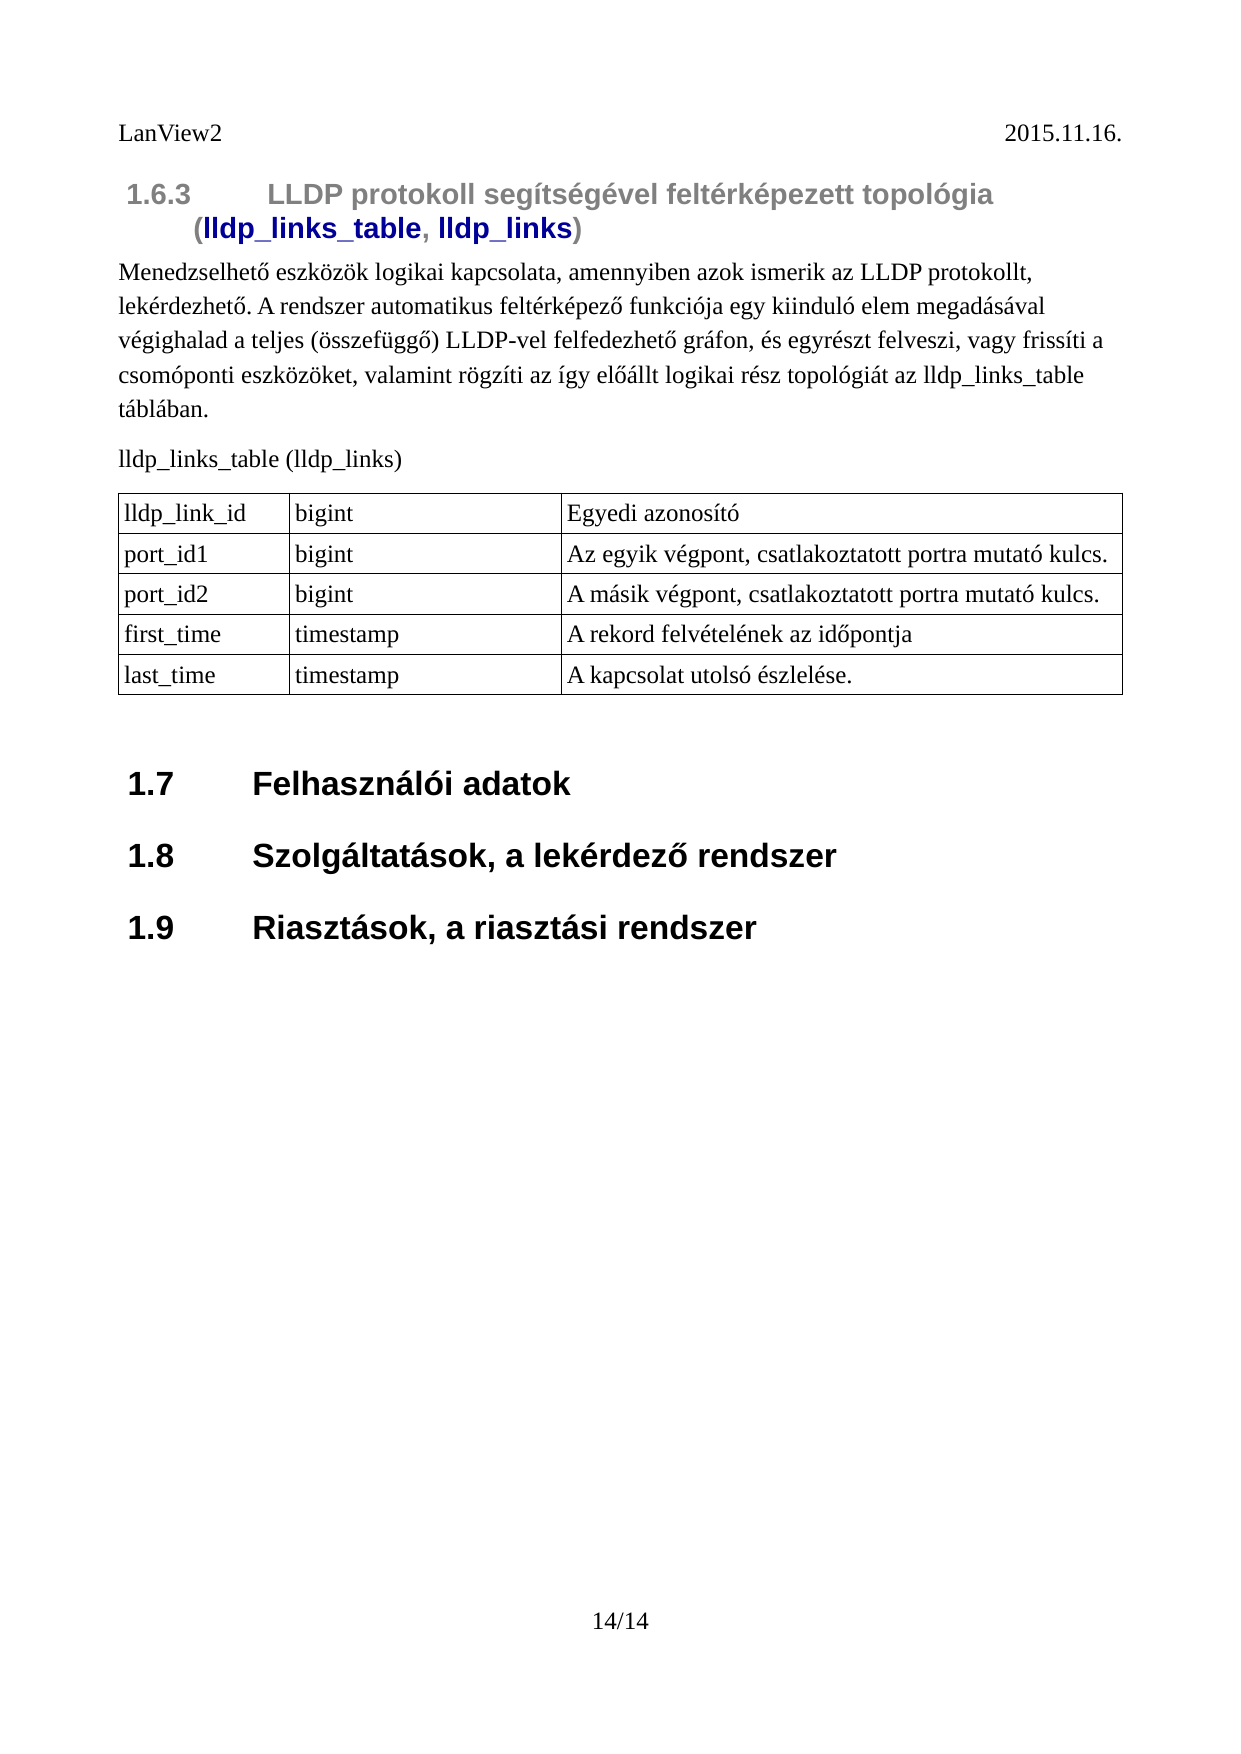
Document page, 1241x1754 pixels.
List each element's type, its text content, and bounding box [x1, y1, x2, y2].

text lldp_links_table (lldp_links) [118, 444, 1122, 472]
table_cell bigint [290, 534, 561, 573]
text Menedzselhető eszközök logikai kapcsolata, amennyiben azok ismerik az LLDP protokollt, lekérdezhető. A rendszer automatikus feltérképező funkciója egy kiinduló elem megadásával végighalad a teljes (összefüggő) LLDP-vel felfedezhető gráfon, és egyrészt felveszi, vagy frissíti a csomóponti eszközöket, valamint rögzíti az így előállt logikai rész topológiát az lldp_links_table táblában. [118, 257, 1122, 423]
table_header lldp_link_id [119, 494, 289, 533]
subtitle LLDP protokoll segítségével feltérképezett topológia (lldp_links_table, lldp_links) [118, 177, 1122, 244]
subtitle Szolgáltatások, a lekérdező rendszer [118, 836, 1122, 875]
table_cell A rekord felvételének az időpontja [562, 615, 1122, 654]
table_cell port_id1 [119, 534, 289, 573]
table_header Egyedi azonosító [562, 494, 1122, 533]
table_cell timestamp [290, 615, 561, 654]
table_cell bigint [290, 574, 561, 614]
table_cell A másik végpont, csatlakoztatott portra mutató kulcs. [562, 574, 1122, 614]
table_cell timestamp [290, 655, 561, 694]
subtitle Riasztások, a riasztási rendszer [118, 908, 1122, 947]
table_cell first_time [119, 615, 289, 654]
subtitle Felhasználói adatok [118, 764, 1122, 803]
table_cell last_time [119, 655, 289, 694]
table_cell port_id2 [119, 574, 289, 614]
table_cell A kapcsolat utolsó észlelése. [562, 655, 1122, 694]
table_header bigint [290, 494, 561, 533]
table_cell Az egyik végpont, csatlakoztatott portra mutató kulcs. [562, 534, 1122, 573]
